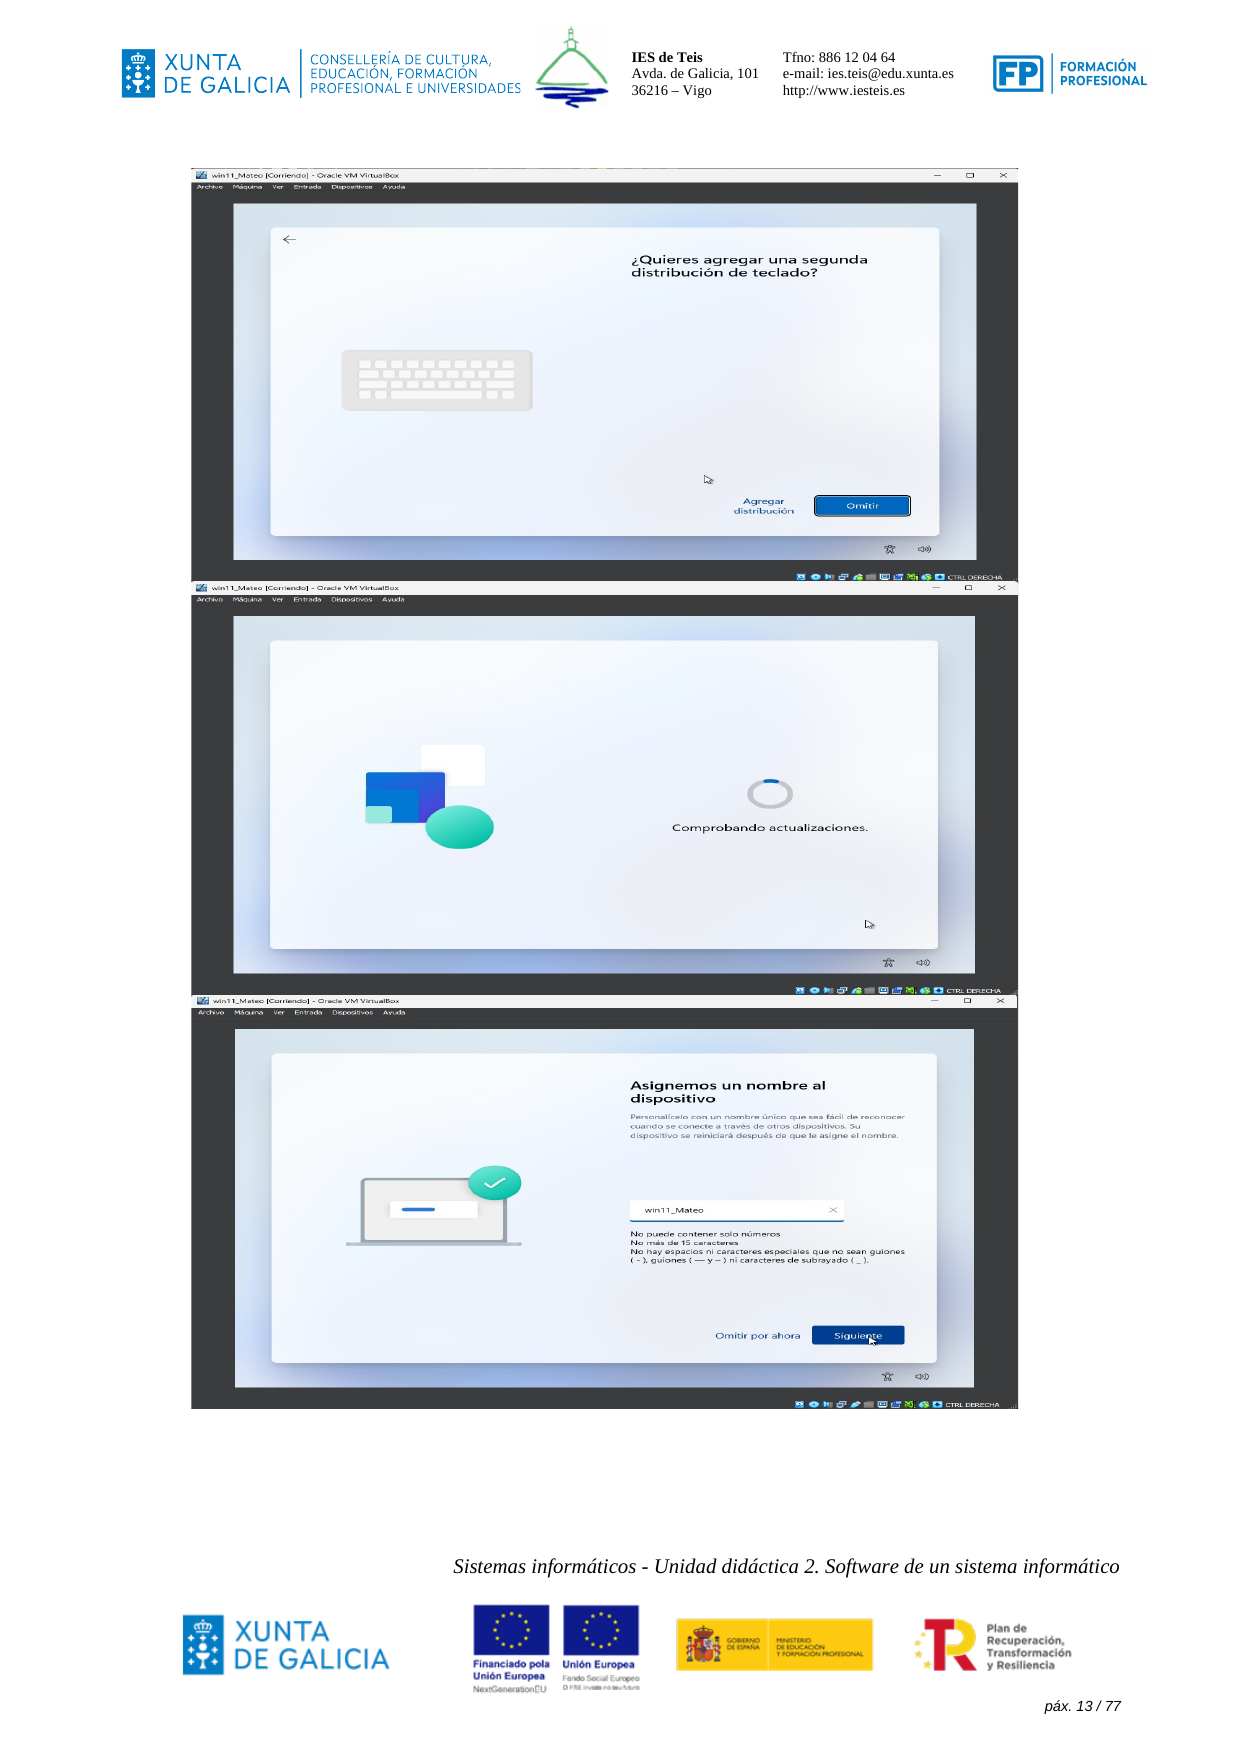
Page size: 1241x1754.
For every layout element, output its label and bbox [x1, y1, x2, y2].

picture [182, 1593, 1085, 1700]
picture [191, 168, 1019, 1409]
picture [121, 49, 521, 98]
picture [534, 25, 611, 110]
picture [989, 50, 1153, 97]
